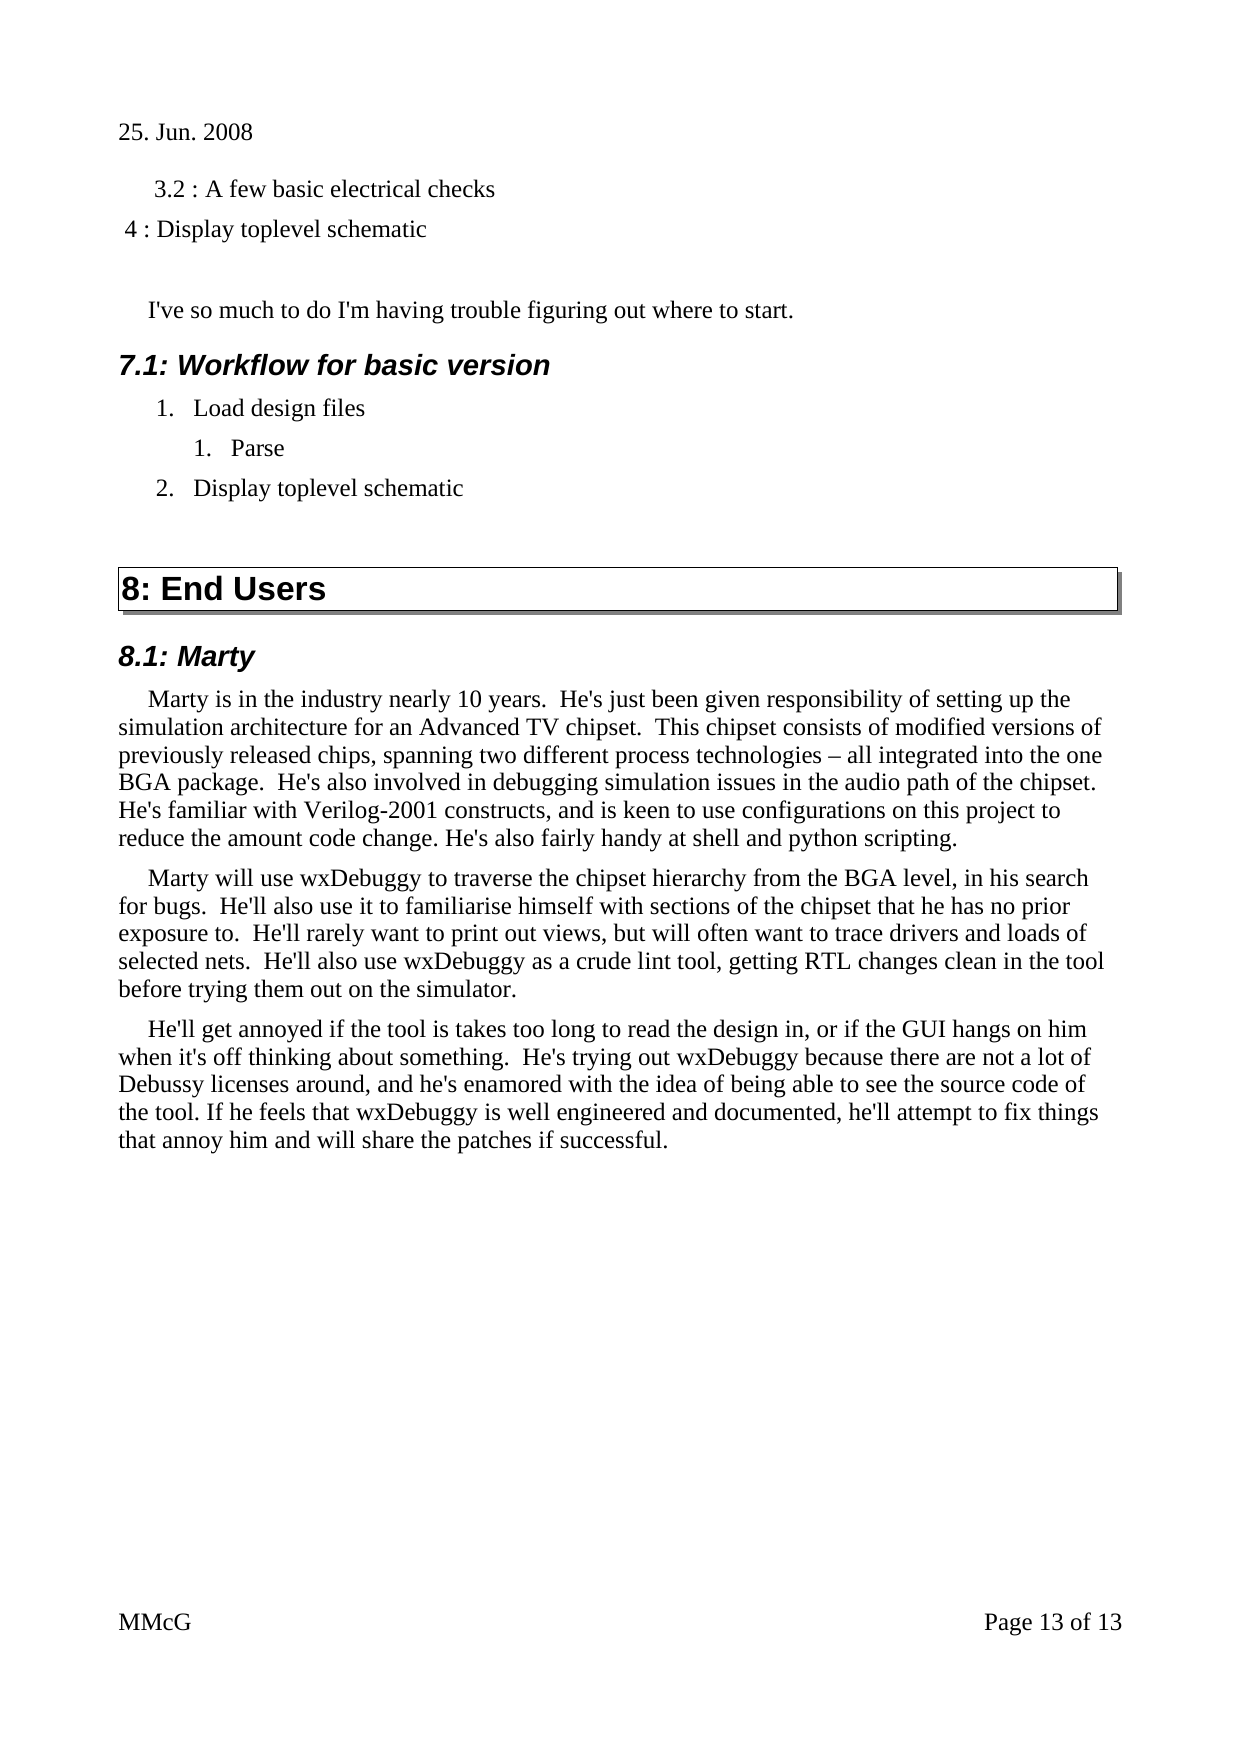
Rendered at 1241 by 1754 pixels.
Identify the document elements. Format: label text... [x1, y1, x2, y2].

list Display toplevel schematic [156, 474, 1122, 502]
list Display toplevel schematic [118, 216, 1122, 243]
list Load design files [156, 394, 1122, 422]
text Marty is in the industry nearly 10 years. He's just been given responsibility of setting up the simulation architecture for an Advanced TV chipset. This chipset consists of modified versions of previously released chips, spanning two different process technologies – all integrated into the one BGA package. He's also involved in debugging simulation issues in the audio path of the chipset. He's familiar with Verilog-2001 constructs, and is keen to use configurations on this project to reduce the amount code change. He's also fairly handy at shell and python scripting. [118, 685, 1122, 852]
text I've so much to do I'm having trouble figuring out where to start. [118, 296, 1122, 324]
list A few basic electrical checks [148, 175, 1122, 203]
subtitle End Users [119, 568, 1117, 610]
subtitle Workflow for basic version [118, 349, 1122, 381]
text Marty will use wxDebuggy to traverse the chipset hierarchy from the BGA level, in his search for bugs. He'll also use it to familiarise himself with sections of the chipset that he has no prior exposure to. He'll rarely want to print out views, but will often want to trace drivers and loads of selected nets. He'll also use wxDebuggy as a crude lint tool, getting RTL changes clean in the tool before trying them out on the simulator. [118, 864, 1122, 1003]
text He'll get annoyed if the tool is takes too long to read the design in, or if the GUI hangs on him when it's off thinking about something. He's trying out wxDebuggy because there are not a lot of Debussy licenses around, and he's enamored with the idea of being able to see the source code of the tool. If he feels that wxDebuggy is well engineered and documented, he'll attempt to fix things that annoy him and will share the patches if successful. [118, 1015, 1122, 1154]
subtitle Marty [118, 640, 1122, 673]
list Parse [193, 434, 1122, 462]
